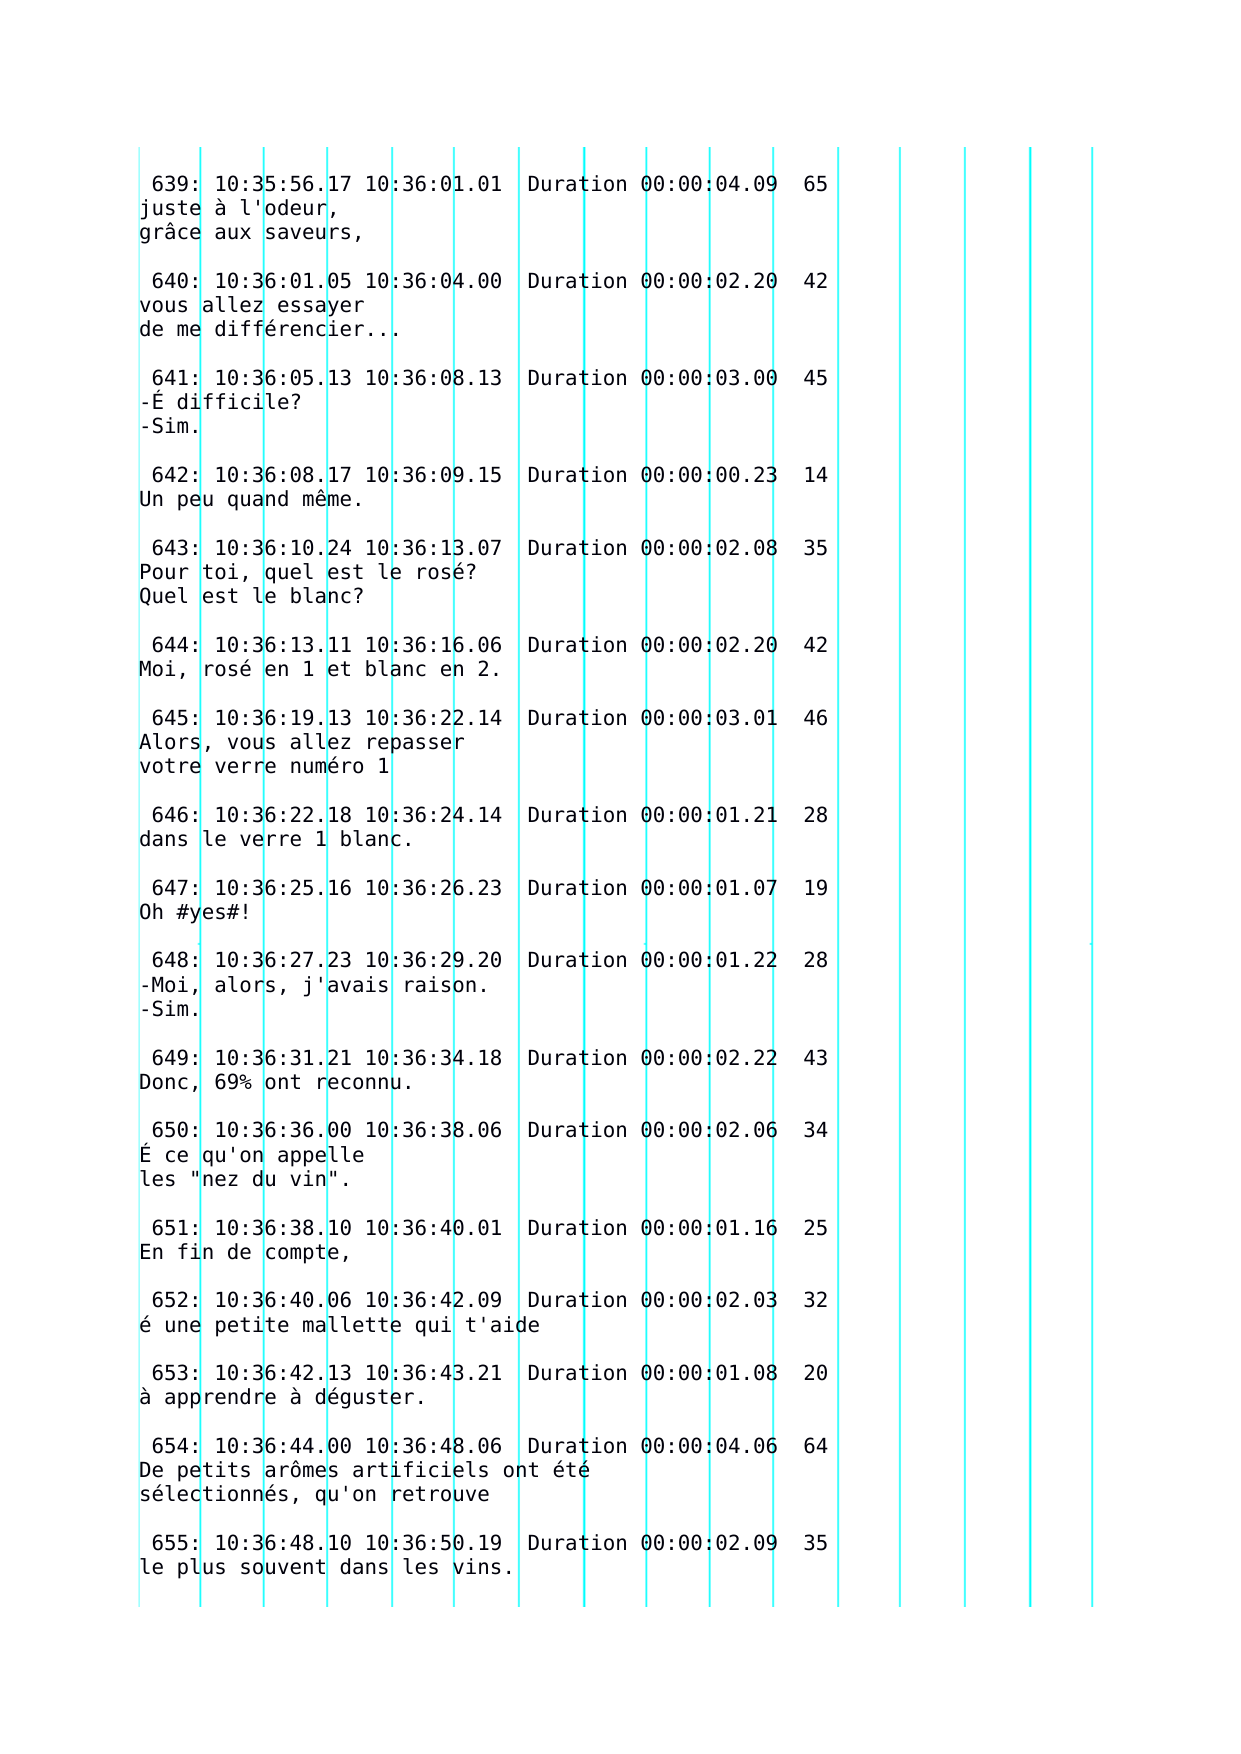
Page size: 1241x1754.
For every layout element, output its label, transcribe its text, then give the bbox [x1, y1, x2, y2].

text -Sim. [139, 997, 1101, 1021]
text 653: 10:36:42.13 10:36:43.21 Duration 00:00:01.08 20 [139, 1361, 1101, 1385]
text 654: 10:36:44.00 10:36:48.06 Duration 00:00:04.06 64 [139, 1434, 1101, 1458]
text dans le verre 1 blanc. [139, 827, 1101, 851]
text 645: 10:36:19.13 10:36:22.14 Duration 00:00:03.01 46 [139, 706, 1101, 730]
text 646: 10:36:22.18 10:36:24.14 Duration 00:00:01.21 28 [139, 803, 1101, 827]
text 648: 10:36:27.23 10:36:29.20 Duration 00:00:01.22 28 [139, 948, 1101, 973]
text é une petite mallette qui t'aide [139, 1313, 1101, 1337]
text -Sim. [139, 414, 1101, 439]
text 650: 10:36:36.00 10:36:38.06 Duration 00:00:02.06 34 [139, 1118, 1101, 1143]
text sélectionnés, qu'on retrouve [139, 1482, 1101, 1507]
text votre verre numéro 1 [139, 754, 1101, 779]
text Pour toi, quel est le rosé? [139, 560, 1101, 584]
text 639: 10:35:56.17 10:36:01.01 Duration 00:00:04.09 65 [139, 172, 1101, 196]
text 651: 10:36:38.10 10:36:40.01 Duration 00:00:01.16 25 [139, 1216, 1101, 1240]
text 641: 10:36:05.13 10:36:08.13 Duration 00:00:03.00 45 [139, 366, 1101, 390]
text à apprendre à déguster. [139, 1385, 1101, 1410]
text Quel est le blanc? [139, 584, 1101, 609]
text 655: 10:36:48.10 10:36:50.19 Duration 00:00:02.09 35 [139, 1531, 1101, 1555]
text 649: 10:36:31.21 10:36:34.18 Duration 00:00:02.22 43 [139, 1046, 1101, 1070]
text le plus souvent dans les vins. [139, 1555, 1101, 1579]
text vous allez essayer [139, 293, 1101, 317]
text juste à l'odeur, [139, 196, 1101, 220]
text É ce qu'on appelle [139, 1143, 1101, 1167]
text -Moi, alors, j'avais raison. [139, 973, 1101, 997]
text Alors, vous allez repasser [139, 730, 1101, 754]
text 647: 10:36:25.16 10:36:26.23 Duration 00:00:01.07 19 [139, 876, 1101, 900]
text 640: 10:36:01.05 10:36:04.00 Duration 00:00:02.20 42 [139, 269, 1101, 293]
text En fin de compte, [139, 1240, 1101, 1264]
text les "nez du vin". [139, 1167, 1101, 1191]
picture [138, 147, 1102, 1607]
text 652: 10:36:40.06 10:36:42.09 Duration 00:00:02.03 32 [139, 1288, 1101, 1313]
text -É difficile? [139, 390, 1101, 414]
text Un peu quand même. [139, 487, 1101, 512]
text de me différencier... [139, 317, 1101, 342]
text 642: 10:36:08.17 10:36:09.15 Duration 00:00:00.23 14 [139, 463, 1101, 487]
text grâce aux saveurs, [139, 220, 1101, 245]
text Moi, rosé en 1 et blanc en 2. [139, 657, 1101, 682]
text Donc, 69% ont reconnu. [139, 1070, 1101, 1094]
text De petits arômes artificiels ont été [139, 1458, 1101, 1482]
text 644: 10:36:13.11 10:36:16.06 Duration 00:00:02.20 42 [139, 633, 1101, 657]
text 643: 10:36:10.24 10:36:13.07 Duration 00:00:02.08 35 [139, 536, 1101, 560]
text Oh #yes#! [139, 900, 1101, 924]
